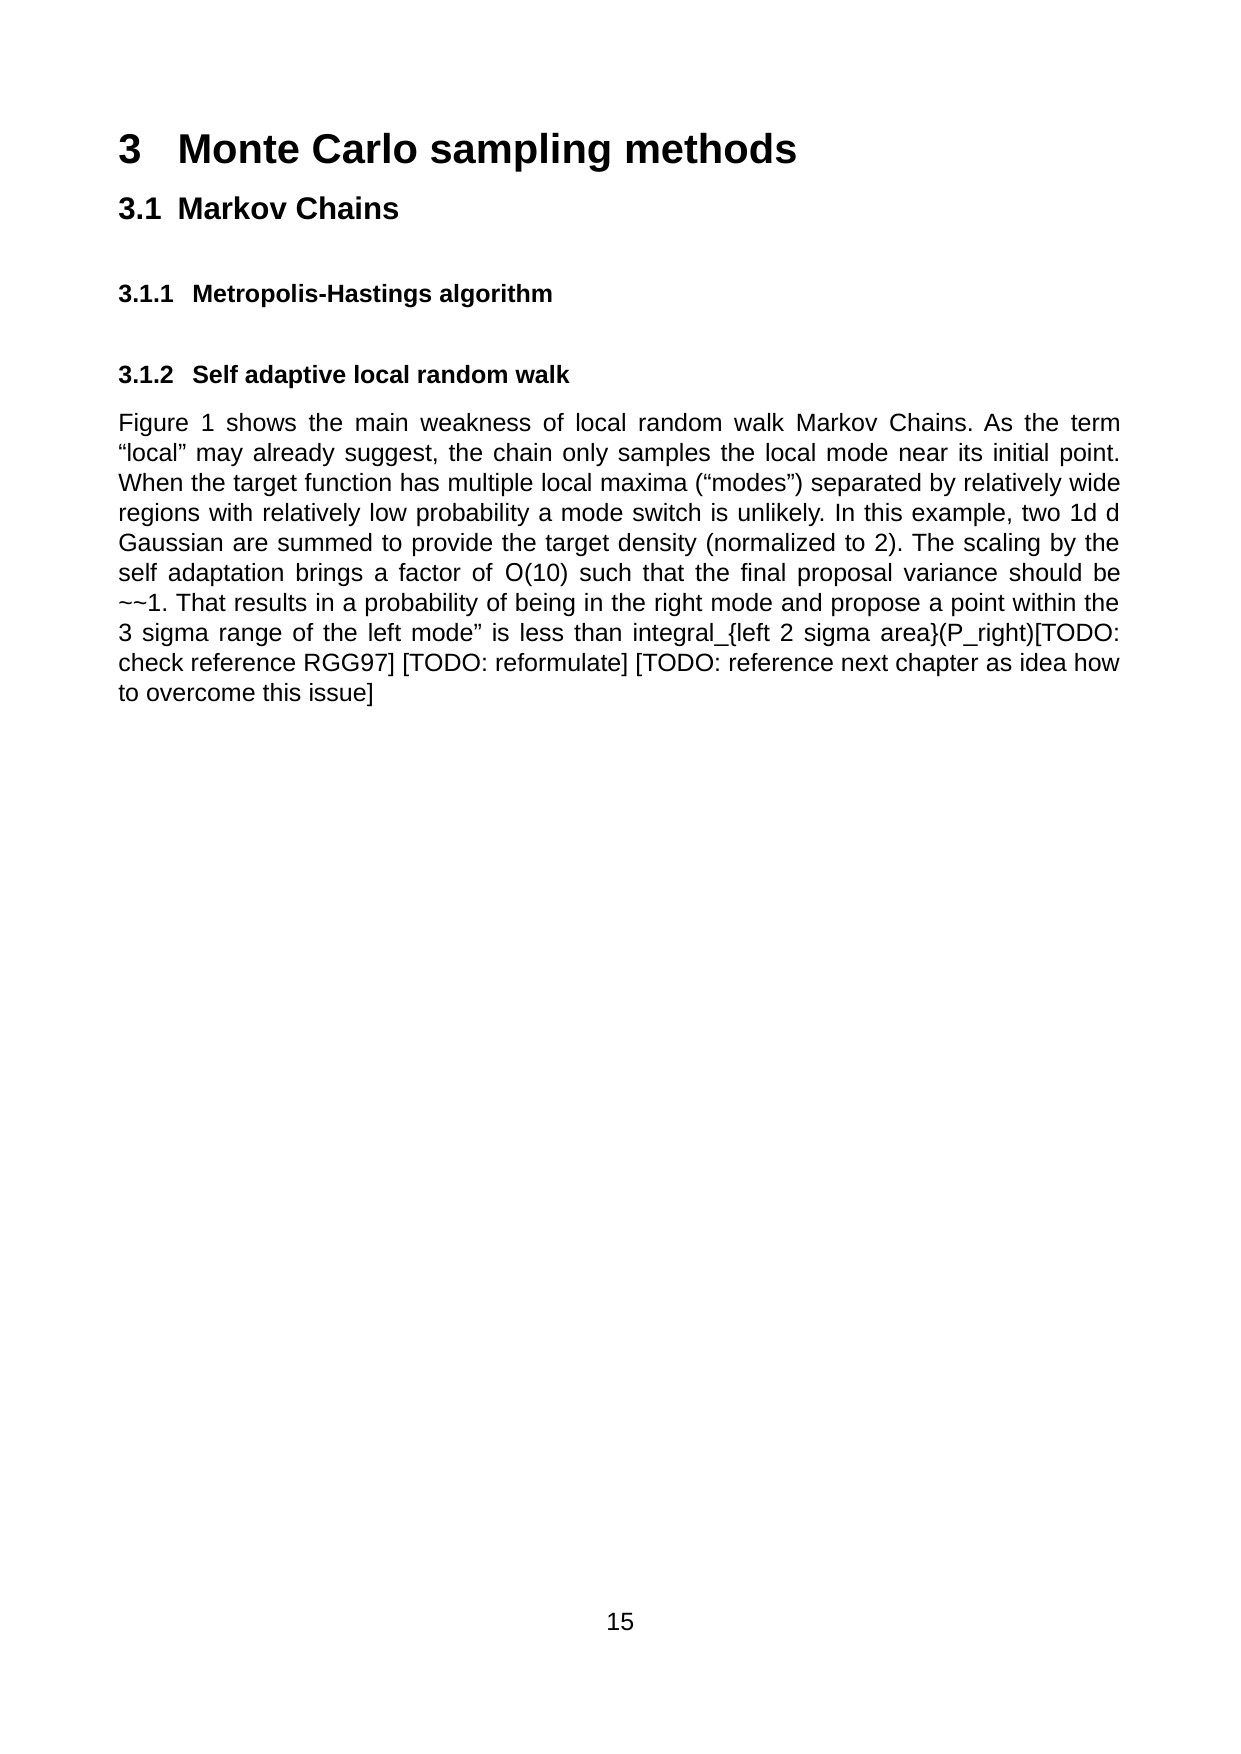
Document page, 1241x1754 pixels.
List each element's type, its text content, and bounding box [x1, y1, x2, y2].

subtitle Self adaptive local random walk [118, 360, 1122, 389]
subtitle Markov Chains [118, 190, 1122, 226]
subtitle Monte Carlo sampling methods [118, 124, 1122, 172]
text Figure 1 shows the main weakness of local random walk Markov Chains. As the term “local” may already suggest, the chain only samples the local mode near its initial point. When the target function has multiple local maxima (“modes”) separated by relatively wide regions with relatively low probability a mode switch is unlikely. In this example, two 1d d Gaussian are summed to provide the target density (normalized to 2). The scaling by the self adaptation brings a factor of O(10) such that the final proposal variance should be ~~1. That results in a probability of being in the right mode and propose a point within the 3 sigma range of the left mode” is less than integral_{left 2 sigma area}(P_right)[TODO: check reference RGG97] [TODO: reformulate] [TODO: reference next chapter as idea how to overcome this issue] [118, 407, 1122, 707]
subtitle Metropolis-Hastings algorithm [118, 279, 1122, 308]
